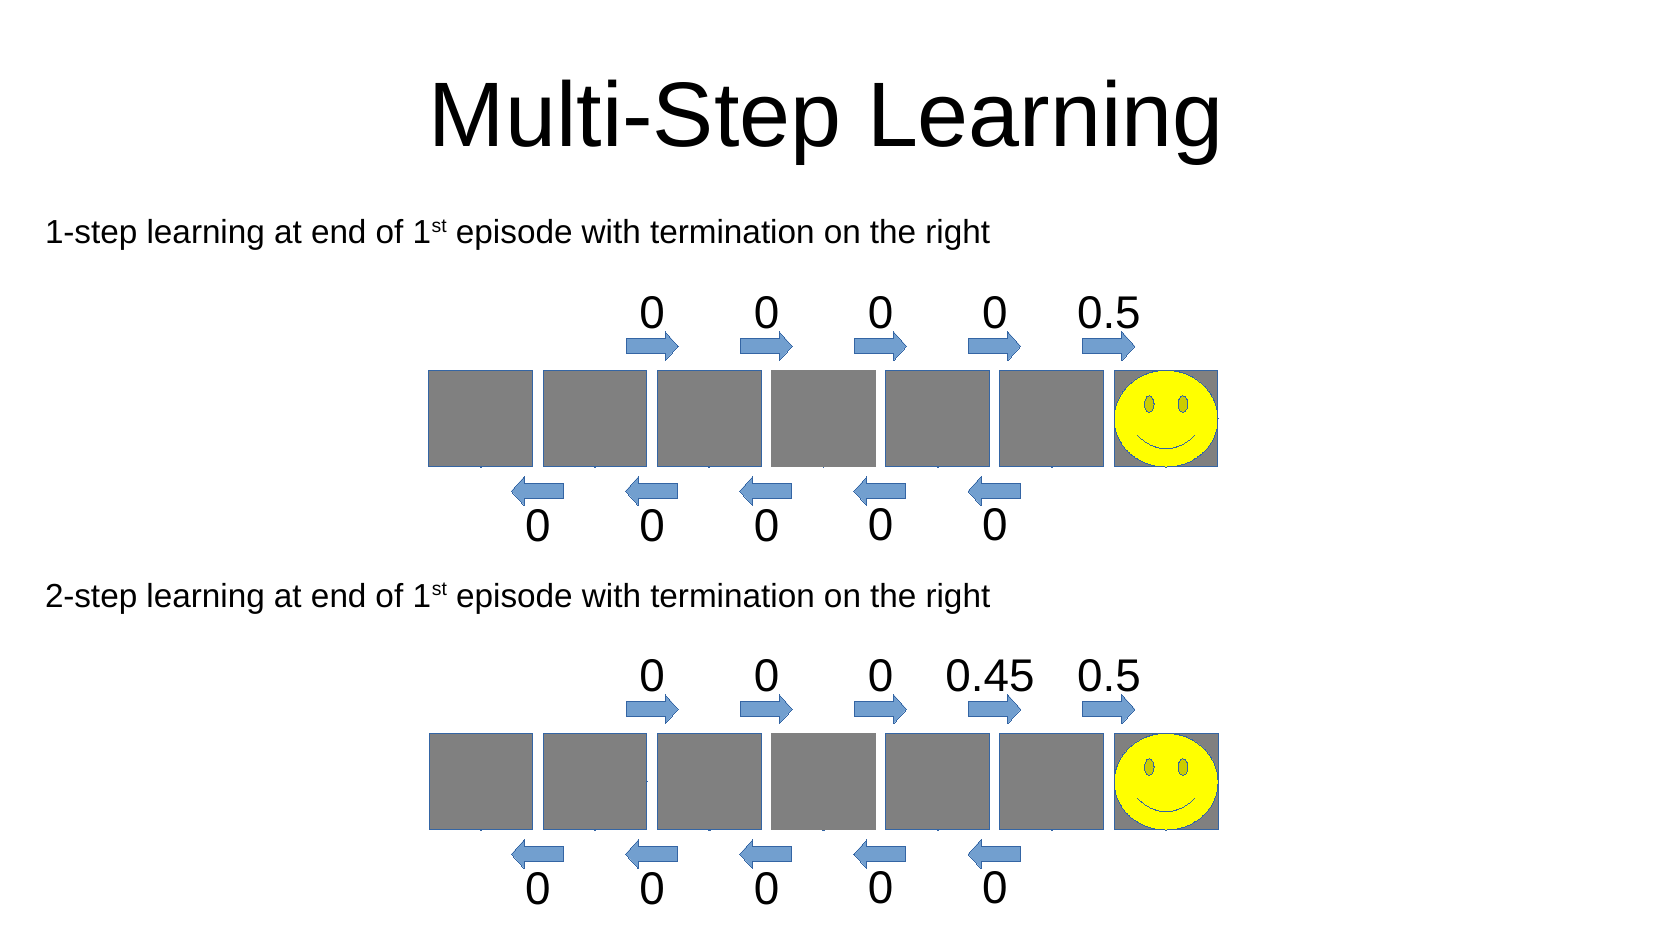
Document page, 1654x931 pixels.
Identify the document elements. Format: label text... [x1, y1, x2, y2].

title 0 [730, 496, 803, 543]
text_box [740, 342, 793, 361]
text_box [511, 839, 564, 859]
text_box [740, 705, 793, 724]
title 2-step learning at end of 1st episode with termination on the right [45, 543, 1081, 649]
title 0 [958, 858, 1032, 917]
text_box [885, 370, 990, 468]
title 0 [844, 858, 917, 917]
text_box [739, 476, 792, 496]
title 0 [730, 859, 803, 917]
text_box [1114, 733, 1219, 831]
text_box [428, 370, 533, 468]
title 0 [615, 496, 689, 543]
text_box [625, 839, 678, 859]
title 0.5 [1072, 283, 1146, 342]
text_box [543, 370, 647, 468]
text_box [771, 733, 876, 831]
title 0 [730, 649, 803, 705]
title Multi-Step Learning [82, 37, 1571, 193]
text_box [853, 476, 906, 495]
title 0 [730, 286, 803, 342]
text_box [543, 733, 648, 831]
text_box [1082, 705, 1135, 724]
text_box [739, 839, 792, 859]
text_box [968, 839, 1021, 858]
title 0 [501, 859, 575, 917]
text_box [511, 476, 564, 496]
title 0 [844, 649, 917, 705]
text_box [625, 476, 678, 496]
title 0 [615, 649, 689, 705]
title 0 [844, 495, 917, 543]
text_box [968, 342, 1021, 361]
title 0.5 [1072, 646, 1146, 705]
text_box [1082, 342, 1135, 361]
title 0 [615, 286, 689, 342]
text_box [771, 370, 876, 468]
title 0 [958, 286, 1032, 342]
text_box [968, 476, 1021, 495]
text_box [657, 370, 762, 468]
text_box [999, 733, 1104, 831]
title 0 [844, 286, 917, 342]
text_box [854, 342, 907, 361]
title 0 [958, 495, 1032, 543]
title 1-step learning at end of 1st episode with termination on the right [45, 180, 1081, 286]
text_box [885, 733, 990, 831]
text_box [999, 370, 1104, 468]
text_box [429, 733, 533, 831]
text_box [854, 705, 907, 724]
text_box [1114, 370, 1219, 468]
title 0 [615, 859, 689, 917]
text_box [657, 733, 762, 831]
text_box [626, 342, 679, 361]
title 0.45 [945, 649, 1036, 727]
title 0 [501, 496, 575, 543]
text_box [626, 705, 679, 724]
text_box [853, 839, 906, 858]
